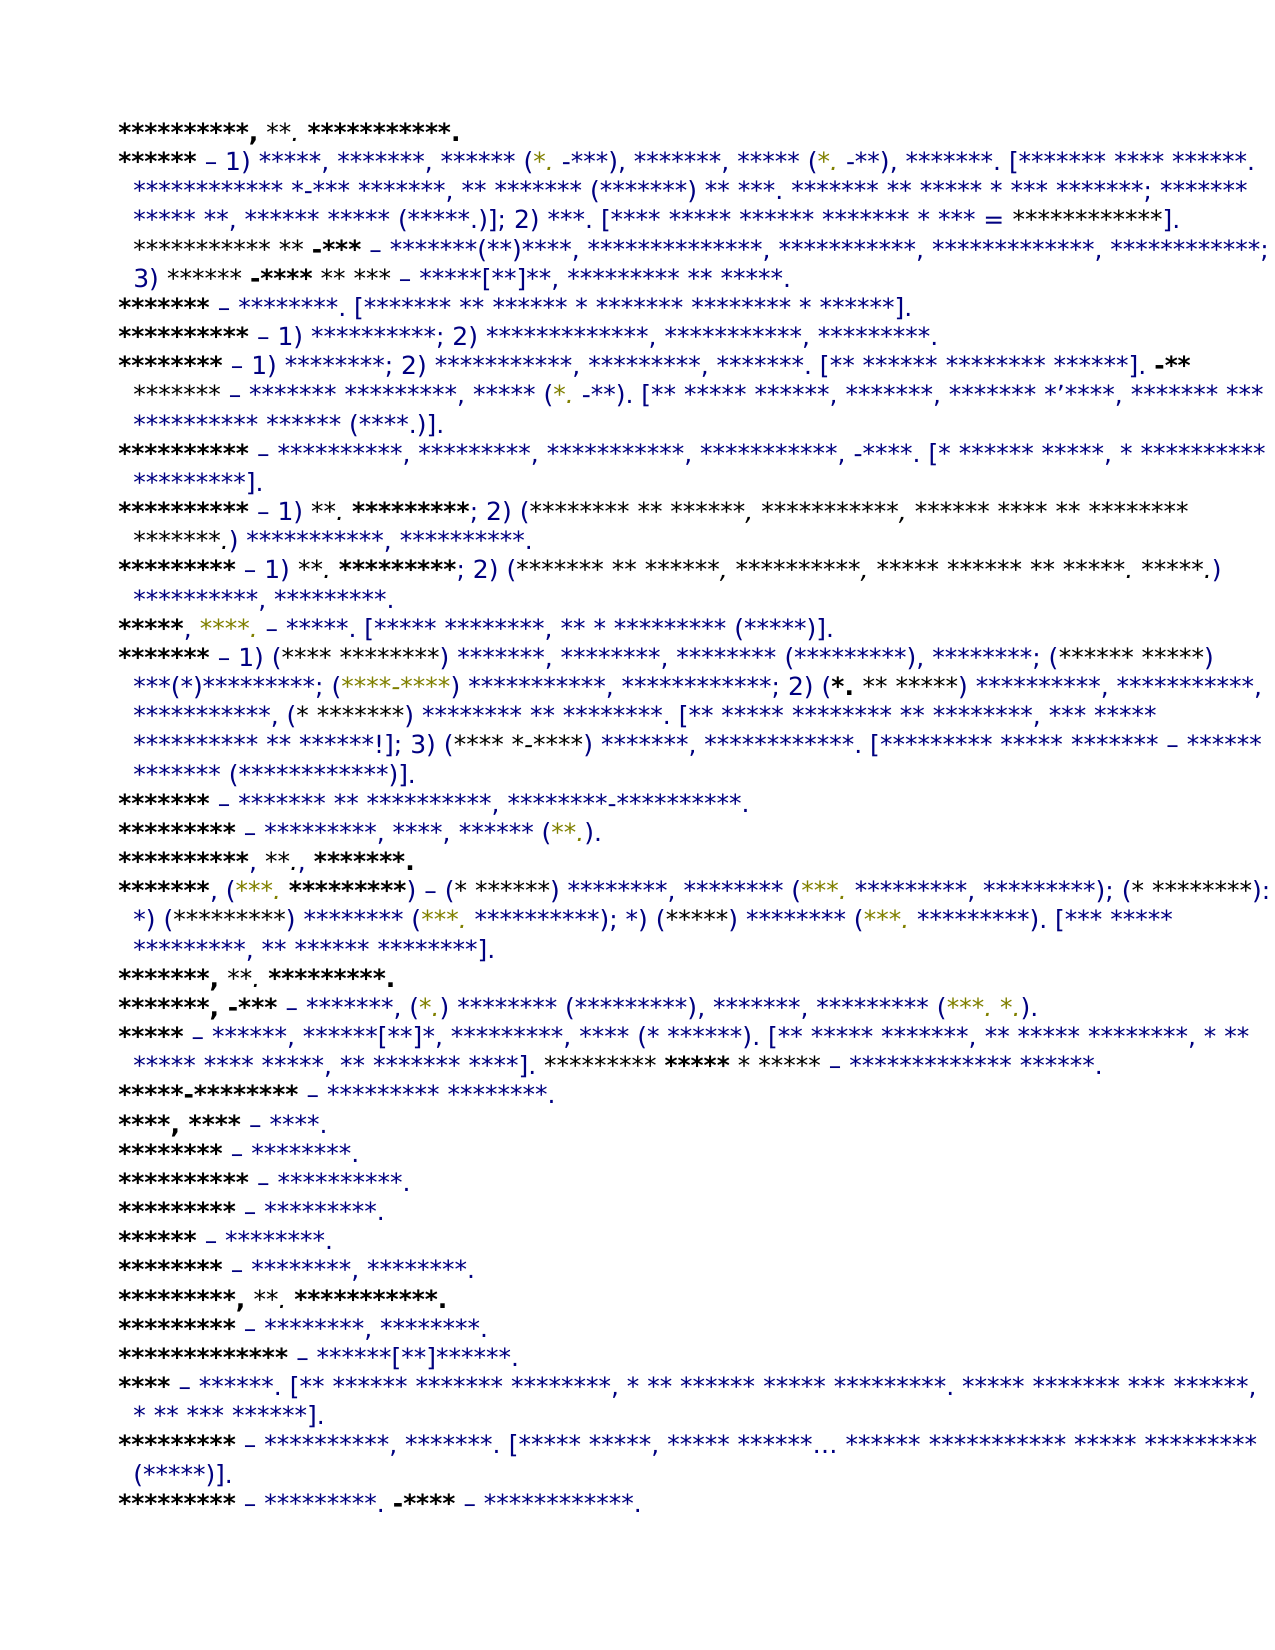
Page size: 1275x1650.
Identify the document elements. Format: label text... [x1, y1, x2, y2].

text *******, **. *********. [118, 964, 1275, 993]
text ******* – 1) (**** ********) *******, ********, ******** (*********), ********; (****** *****) ***(*)*********; (****-****) ***********, ************; 2) (*. ** *****) **********, ***********, ***********, (* *******) ******** ** ********. [** ***** ******** ** ********, *** ***** ********** ** ******!]; 3) (**** *-****) *******, ************. [********* ***** ******* – ****** ******* (************)]. [118, 643, 1275, 789]
text ********* – *********. [118, 1197, 1275, 1226]
text ****** – ********. [118, 1226, 1275, 1256]
text ******* – ********. [******* ** ****** * ******* ******** * ******]. [118, 293, 1275, 322]
text **** – ******. [** ****** ******* ********, * ** ****** ***** *********. ***** ******* *** ******, * ** *** ******]. [118, 1372, 1275, 1431]
text *****, ****. – *****. [***** ********, ** * ********* (*****)]. [118, 614, 1275, 643]
text *******, -*** – *******, (*.) ******** (*********), *******, ********* (***. *.). [118, 993, 1275, 1022]
text ********* – *********, ****, ****** (**.). [118, 818, 1275, 847]
text *****-******** – ********* ********. [118, 1081, 1275, 1110]
text ********* – **********, *******. [***** *****, ***** ******… ****** *********** ***** ********* (*****)]. [118, 1431, 1275, 1489]
text **********, **. ***********. [118, 118, 1275, 147]
text ********** – 1) **********; 2) *************, ***********, *********. [118, 322, 1275, 351]
text *******, (***. *********) – (* ******) ********, ******** (***. *********, *********); (* ********): *) (*********) ******** (***. **********); *) (*****) ******** (***. *********). [*** ***** *********, ** ****** ********]. [118, 876, 1275, 964]
text ***** – ******, ******[**]*, *********, **** (* ******). [** ***** *******, ** ***** ********, * ** ***** **** *****, ** ******* ****]. ********* ***** * ***** – ************* ******. [118, 1022, 1275, 1081]
text ****, **** – ****. [118, 1110, 1275, 1139]
text ********* – *********. -**** – ************. [118, 1489, 1275, 1518]
text ******** – 1) ********; 2) ***********, *********, *******. [** ****** ******** ******]. -** ******* – ******* *********, ***** (*. -**). [** ***** ******, *******, ******* *’****, ******* *** ********** ****** (****.)]. [118, 351, 1275, 439]
text ************* – ******[**]******. [118, 1343, 1275, 1372]
text ******* – ******* ** **********, ********-**********. [118, 789, 1275, 818]
text ****** – 1) *****, *******, ****** (*. -***), *******, ***** (*. -**), *******. [******* **** ******. ************ *-*** *******, ** ******* (*******) ** ***. ******* ** ***** * *** *******; ******* ***** **, ****** ***** (*****.)]; 2) ***. [**** ***** ****** ******* * *** = ************]. *********** ** -*** – *******(**)****, **************, ***********, *************, ************; 3) ****** -**** ** *** – *****[**]**, ********* ** *****. [118, 147, 1275, 293]
text ********** – 1) **. *********; 2) (******** ** ******, ***********, ****** **** ** ******** *******.) ***********, **********. [118, 497, 1275, 556]
text ********* – ********, ********. [118, 1314, 1275, 1343]
text ********** – **********, *********, ***********, ***********, -****. [* ****** *****, * ********** *********]. [118, 439, 1275, 497]
text ******** – ********. [118, 1139, 1275, 1168]
text ********** – **********. [118, 1168, 1275, 1197]
text *********, **. ***********. [118, 1285, 1275, 1314]
text **********, **., *******. [118, 847, 1275, 876]
text ******** – ********, ********. [118, 1256, 1275, 1285]
text ********* – 1) **. *********; 2) (******* ** ******, **********, ***** ****** ** *****. *****.) **********, *********. [118, 556, 1275, 614]
